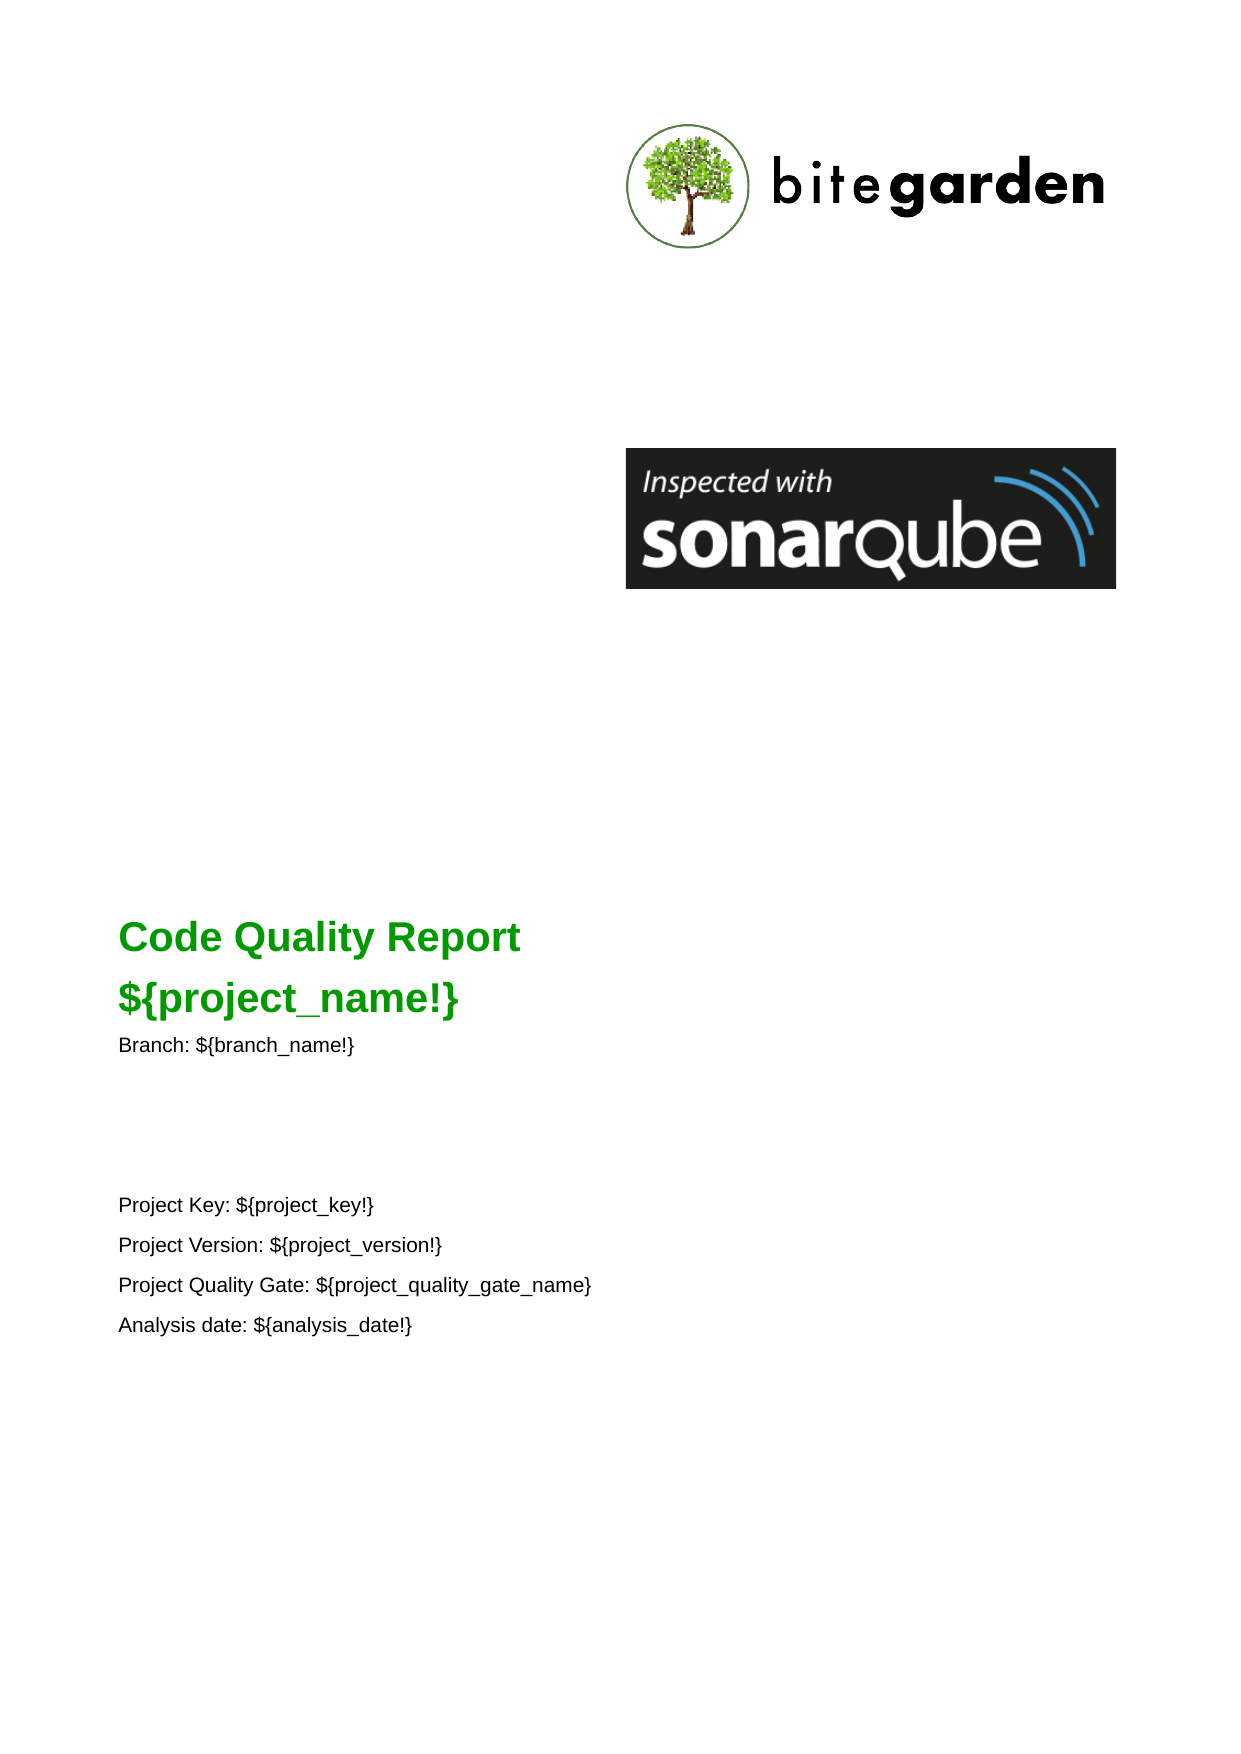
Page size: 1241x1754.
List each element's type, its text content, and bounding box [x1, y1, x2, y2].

table_header [118, 118, 620, 743]
text ${project_name!} [118, 973, 1122, 1021]
text Project Key: ${project_key!} [118, 1193, 1122, 1217]
table_header [620, 118, 1122, 248]
text Project Quality Gate: ${project_quality_gate_name} [118, 1273, 1122, 1297]
table_header [620, 249, 1122, 743]
picture [625, 123, 1117, 249]
picture [625, 448, 1117, 589]
text Code Quality Report [118, 912, 1122, 960]
text Analysis date: ${analysis_date!} [118, 1312, 1122, 1336]
text Project Version: ${project_version!} [118, 1233, 1122, 1257]
text Branch: ${branch_name!} [118, 1033, 1122, 1057]
